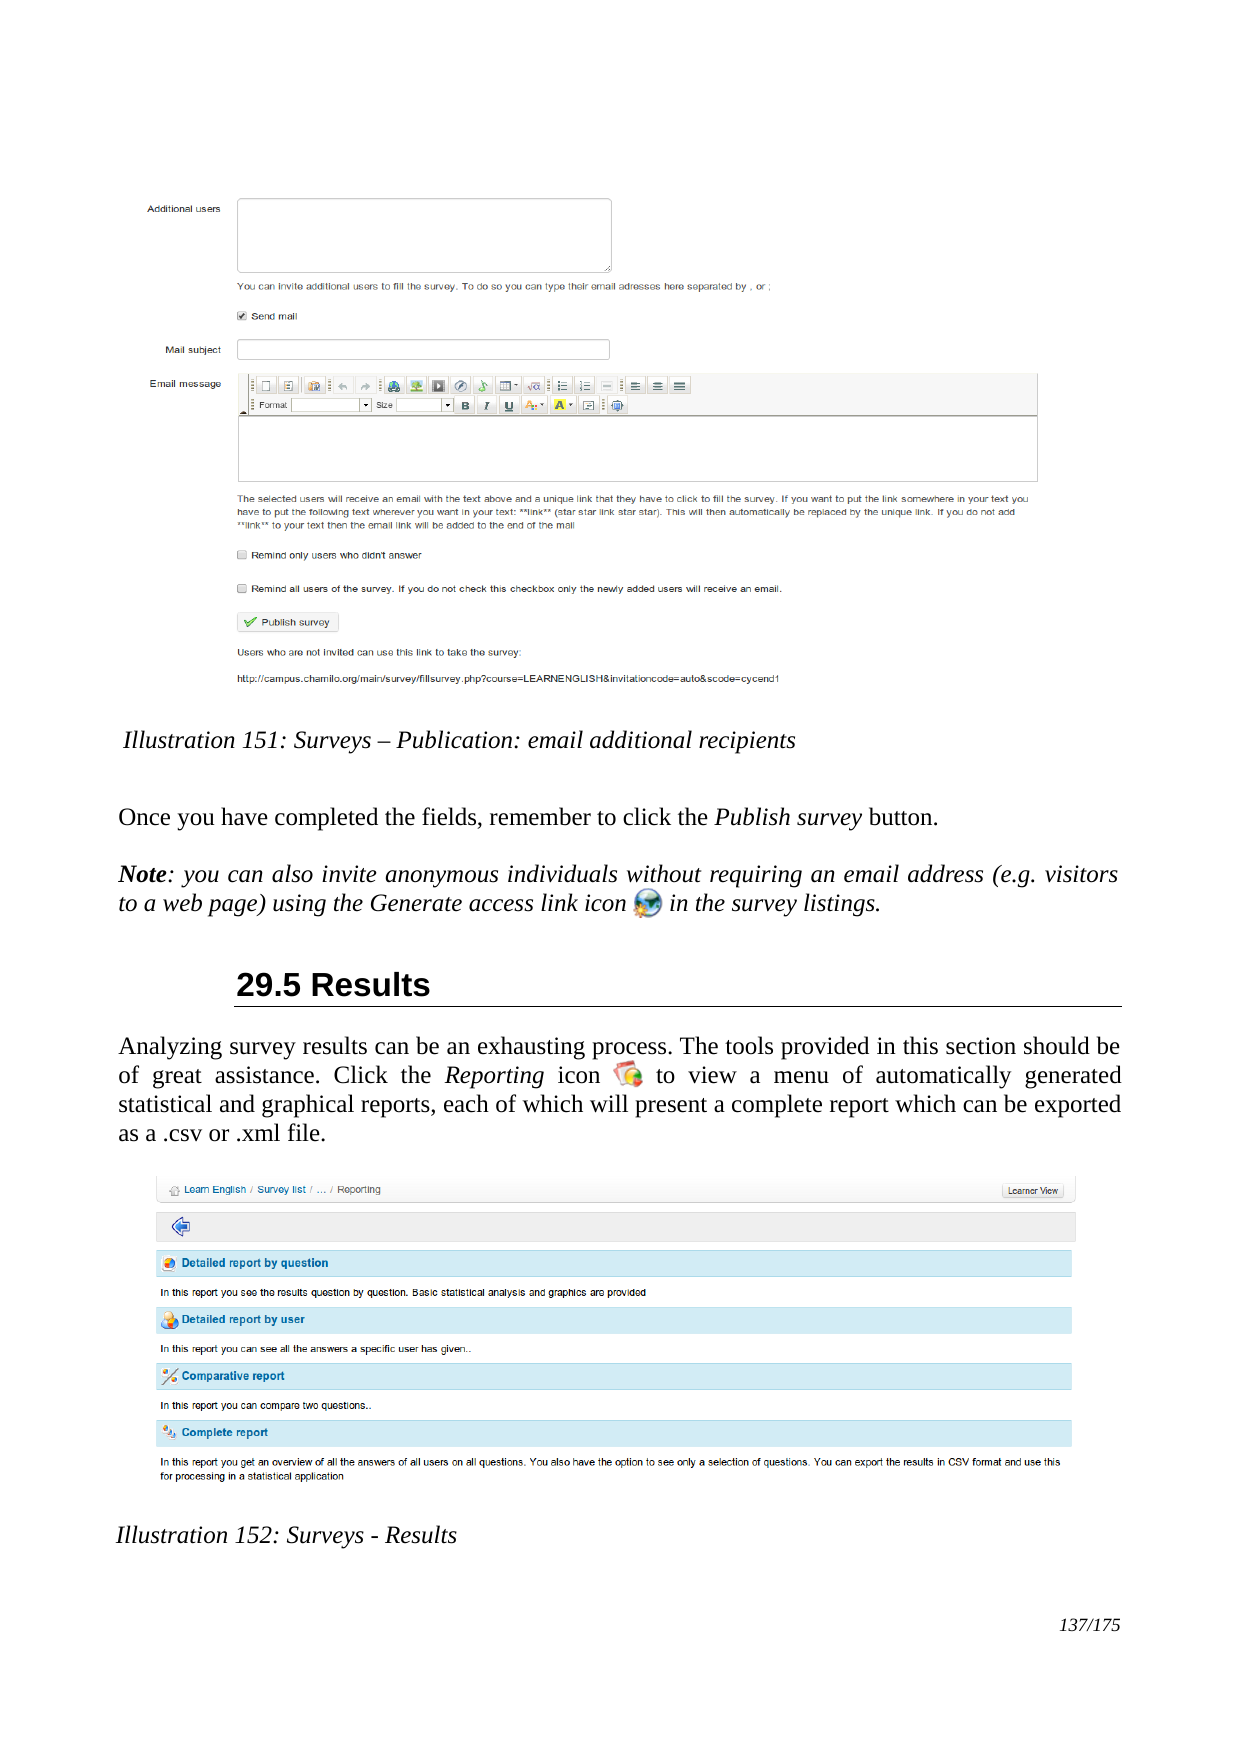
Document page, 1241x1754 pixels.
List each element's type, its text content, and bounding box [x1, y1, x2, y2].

picture [139, 195, 1047, 691]
text Illustration 151: Surveys – Publication: email additional recipients [123, 725, 1123, 754]
picture [146, 1176, 1086, 1487]
text Note: you can also invite anonymous individuals without requiring an email address (e.g. visitors to a web page) using the Generate access link icon in the survey listings. [118, 859, 1122, 917]
text Analyzing survey results can be an exhausting process. The tools provided in this section should be of great assistance. Click the Reporting icon to view a menu of automatically generated statistical and graphical reports, each of which will present a complete report which can be exported as a .csv or .xml file. [118, 1031, 1122, 1147]
picture [633, 888, 663, 918]
subtitle Results [234, 965, 1122, 1006]
picture [613, 1059, 643, 1089]
text Once you have completed the fields, remember to click the Publish survey button. [118, 802, 1122, 831]
text Illustration 152: Surveys - Results [116, 1521, 1116, 1549]
